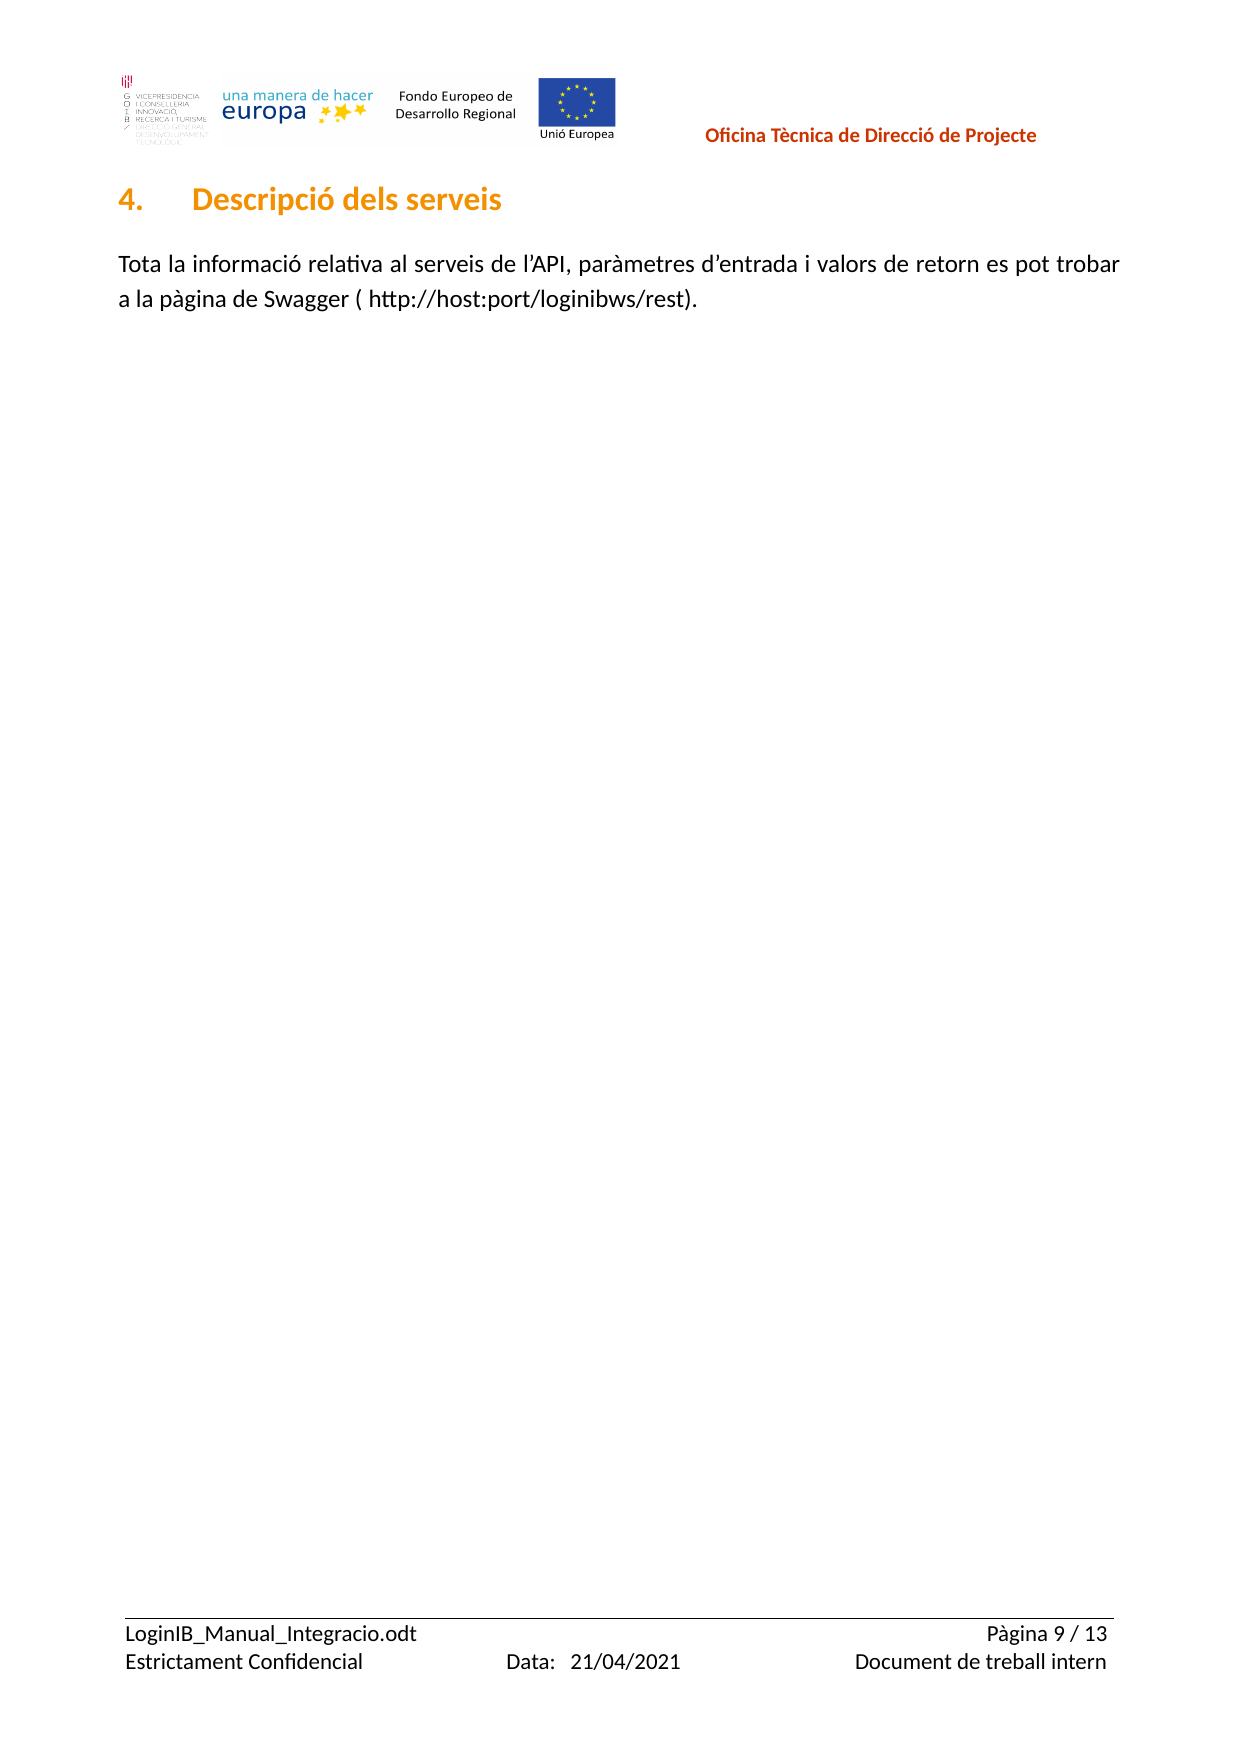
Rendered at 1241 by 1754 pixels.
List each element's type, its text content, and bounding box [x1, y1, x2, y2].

text Tota la informació relativa al serveis de l’API, paràmetres d’entrada i valors de retorn es pot trobar a la pàgina de Swagger ( http://host:port/loginibws/rest). [118, 248, 1122, 313]
subtitle Descripció dels serveis [118, 178, 1122, 218]
picture [118, 73, 213, 147]
picture [219, 73, 621, 147]
